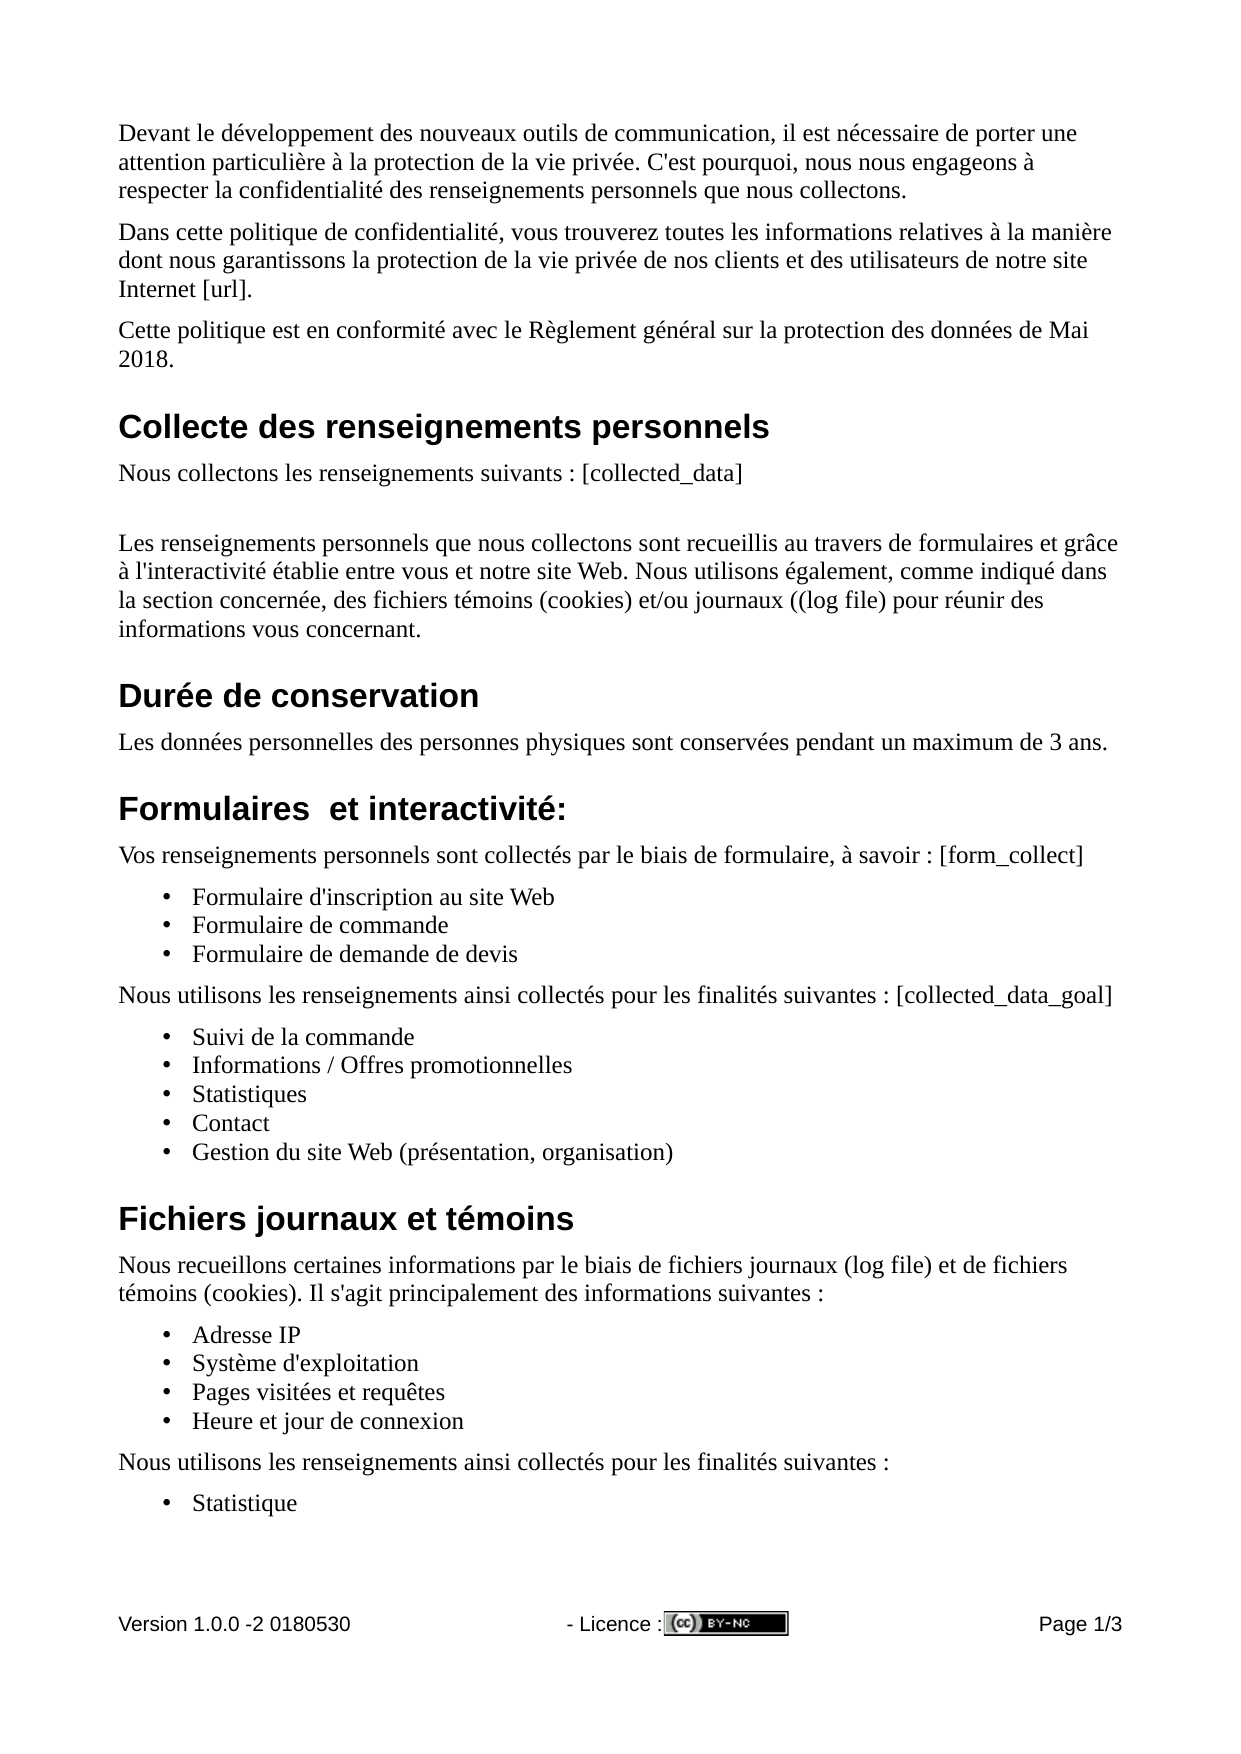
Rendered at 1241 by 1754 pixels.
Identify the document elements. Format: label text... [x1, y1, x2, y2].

list Formulaire de demande de devis [162, 939, 1122, 968]
list Contact [162, 1108, 1122, 1137]
subtitle Fichiers journaux et témoins [118, 1199, 1122, 1237]
list Informations / Offres promotionnelles [162, 1050, 1122, 1079]
subtitle Durée de conservation [118, 676, 1122, 714]
text Nous utilisons les renseignements ainsi collectés pour les finalités suivantes : [collected_data_goal] [118, 980, 1122, 1009]
list Statistique [162, 1488, 1122, 1517]
list Formulaire d'inscription au site Web [162, 882, 1122, 910]
text Cette politique est en conformité avec le Règlement général sur la protection des données de Mai 2018. [118, 316, 1122, 373]
list Système d'exploitation [162, 1348, 1122, 1377]
text Devant le développement des nouveaux outils de communication, il est nécessaire de porter une attention particulière à la protection de la vie privée. C'est pourquoi, nous nous engageons à respecter la confidentialité des renseignements personnels que nous collectons. [118, 118, 1122, 204]
list Statistiques [162, 1079, 1122, 1108]
text Dans cette politique de confidentialité, vous trouverez toutes les informations relatives à la manière dont nous garantissons la protection de la vie privée de nos clients et des utilisateurs de notre site Internet [url]. [118, 217, 1122, 303]
list Pages visitées et requêtes [162, 1377, 1122, 1406]
picture [663, 1611, 789, 1636]
list Heure et jour de connexion [162, 1406, 1122, 1435]
text Les renseignements personnels que nous collectons sont recueillis au travers de formulaires et grâce à l'interactivité établie entre vous et notre site Web. Nous utilisons également, comme indiqué dans la section concernée, des fichiers témoins (cookies) et/ou journaux ((log file) pour réunir des informations vous concernant. [118, 528, 1122, 643]
text Nous collectons les renseignements suivants : [collected_data] [118, 458, 1122, 486]
text Nous recueillons certaines informations par le biais de fichiers journaux (log file) et de fichiers témoins (cookies). Il s'agit principalement des informations suivantes : [118, 1250, 1122, 1307]
subtitle Collecte des renseignements personnels [118, 406, 1122, 445]
text Vos renseignements personnels sont collectés par le biais de formulaire, à savoir : [form_collect] [118, 840, 1122, 869]
text Les données personnelles des personnes physiques sont conservées pendant un maximum de 3 ans. [118, 727, 1122, 756]
list Formulaire de commande [162, 910, 1122, 939]
list Gestion du site Web (présentation, organisation) [162, 1137, 1122, 1165]
subtitle Formulaires et interactivité: [118, 789, 1122, 828]
list Adresse IP [162, 1320, 1122, 1348]
text Nous utilisons les renseignements ainsi collectés pour les finalités suivantes : [118, 1447, 1122, 1476]
list Suivi de la commande [162, 1022, 1122, 1050]
